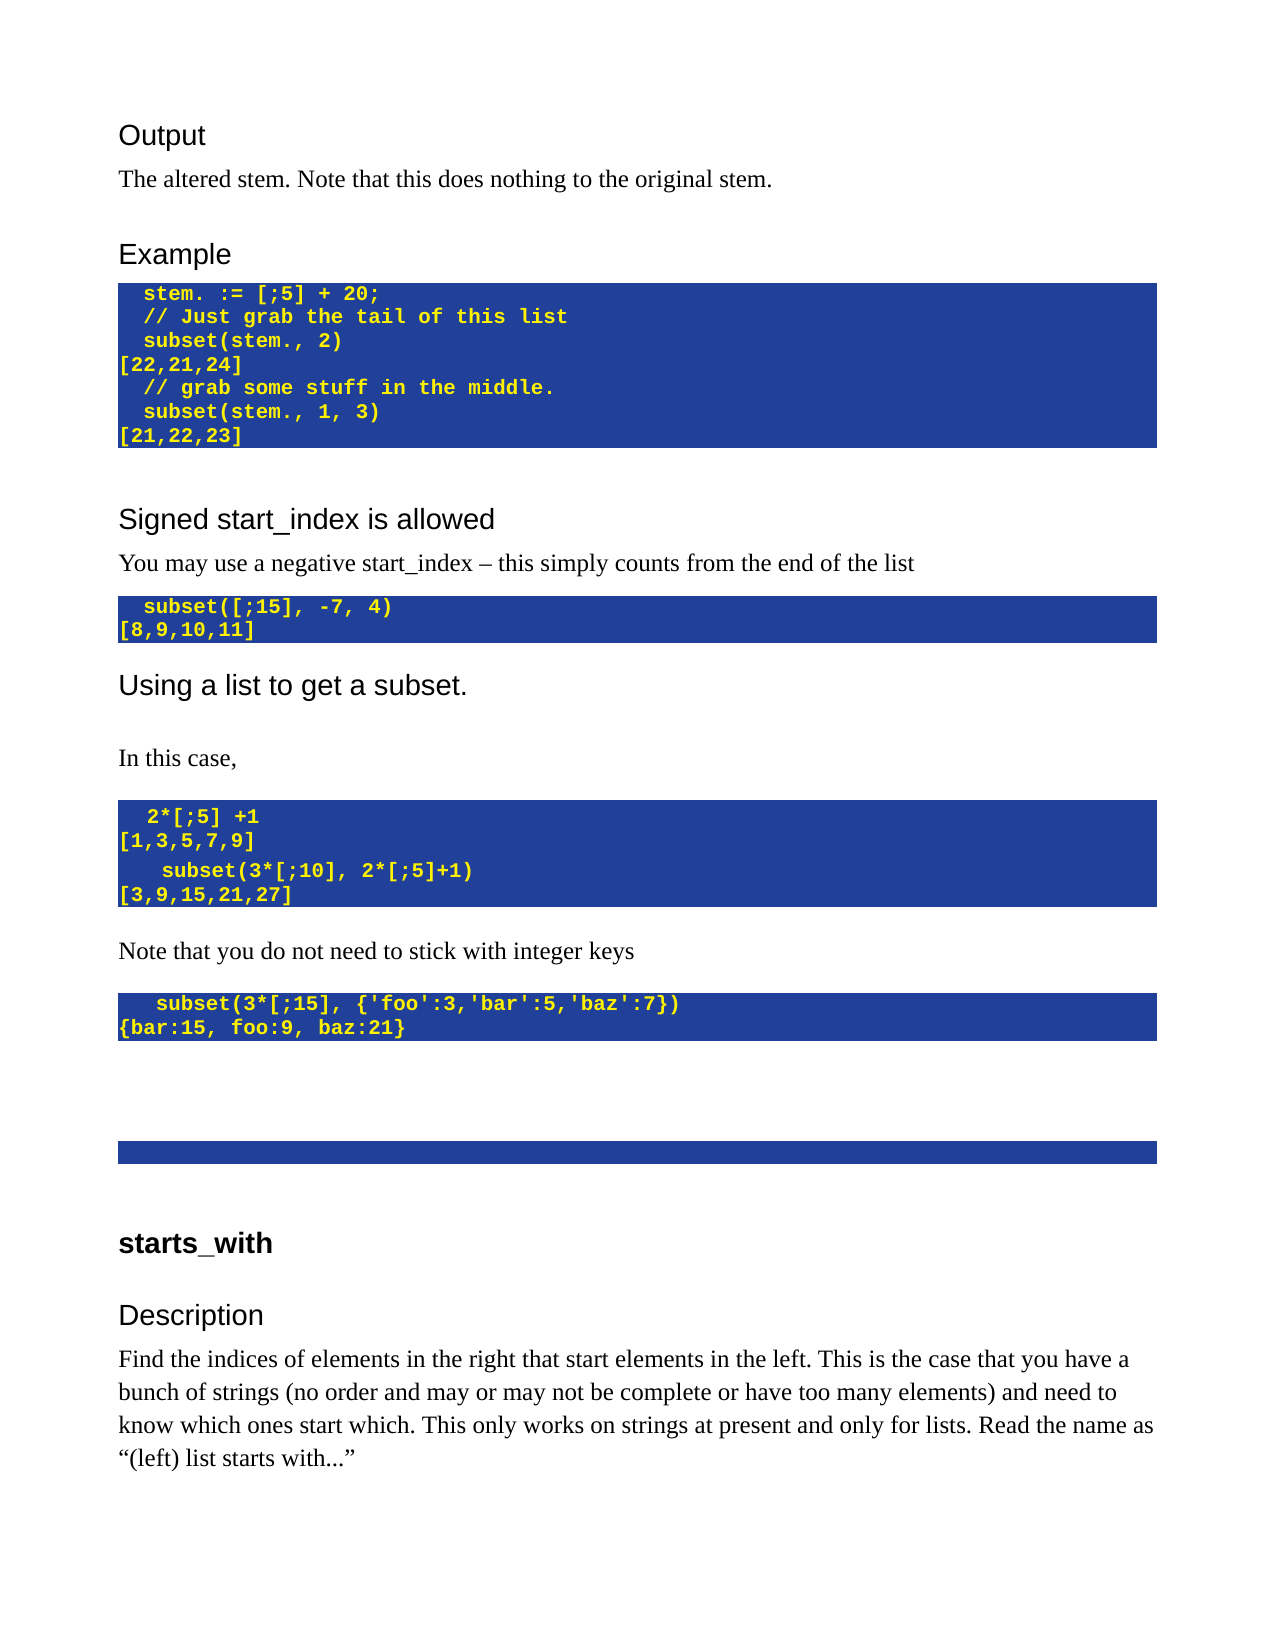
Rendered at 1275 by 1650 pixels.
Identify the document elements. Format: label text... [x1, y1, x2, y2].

subtitle starts_with [118, 1226, 1157, 1260]
text The altered stem. Note that this does nothing to the original stem. [118, 164, 1157, 193]
text [22,21,24] [118, 354, 1157, 377]
subtitle Example [118, 237, 1157, 270]
text subset(stem., 2) [118, 330, 1157, 354]
subtitle Signed start_index is allowed [118, 502, 1157, 536]
text // grab some stuff in the middle. [118, 377, 1157, 401]
text subset(3*[;10], 2*[;5]+1) [3,9,15,21,27] [118, 854, 1157, 907]
text You may use a negative start_index – this simply counts from the end of the list [118, 548, 1157, 577]
text [1,3,5,7,9] [118, 830, 1157, 854]
subtitle Description [118, 1298, 1157, 1331]
text // Just grab the tail of this list [118, 306, 1157, 330]
text Find the indices of elements in the right that start elements in the left. This is the case that you have a bunch of strings (no order and may or may not be complete or have too many elements) and need to know which ones start which. This only works on strings at present and only for lists. Read the name as “(left) list starts with...” [118, 1344, 1157, 1471]
text Note that you do not need to stick with integer keys [118, 936, 1157, 965]
text stem. := [;5] + 20; [118, 283, 1157, 306]
subtitle Using a list to get a subset. [118, 668, 1157, 702]
text [21,22,23] [118, 425, 1157, 448]
text subset(3*[;15], {'foo':3,'bar':5,'baz':7}) {bar:15, foo:9, baz:21} [118, 993, 1157, 1041]
text subset(stem., 1, 3) [118, 401, 1157, 425]
text [8,9,10,11] [118, 619, 1157, 643]
text 2*[;5] +1 [118, 800, 1157, 830]
text In this case, [118, 743, 1157, 772]
text subset([;15], -7, 4) [118, 596, 1157, 619]
subtitle Output [118, 118, 1157, 152]
